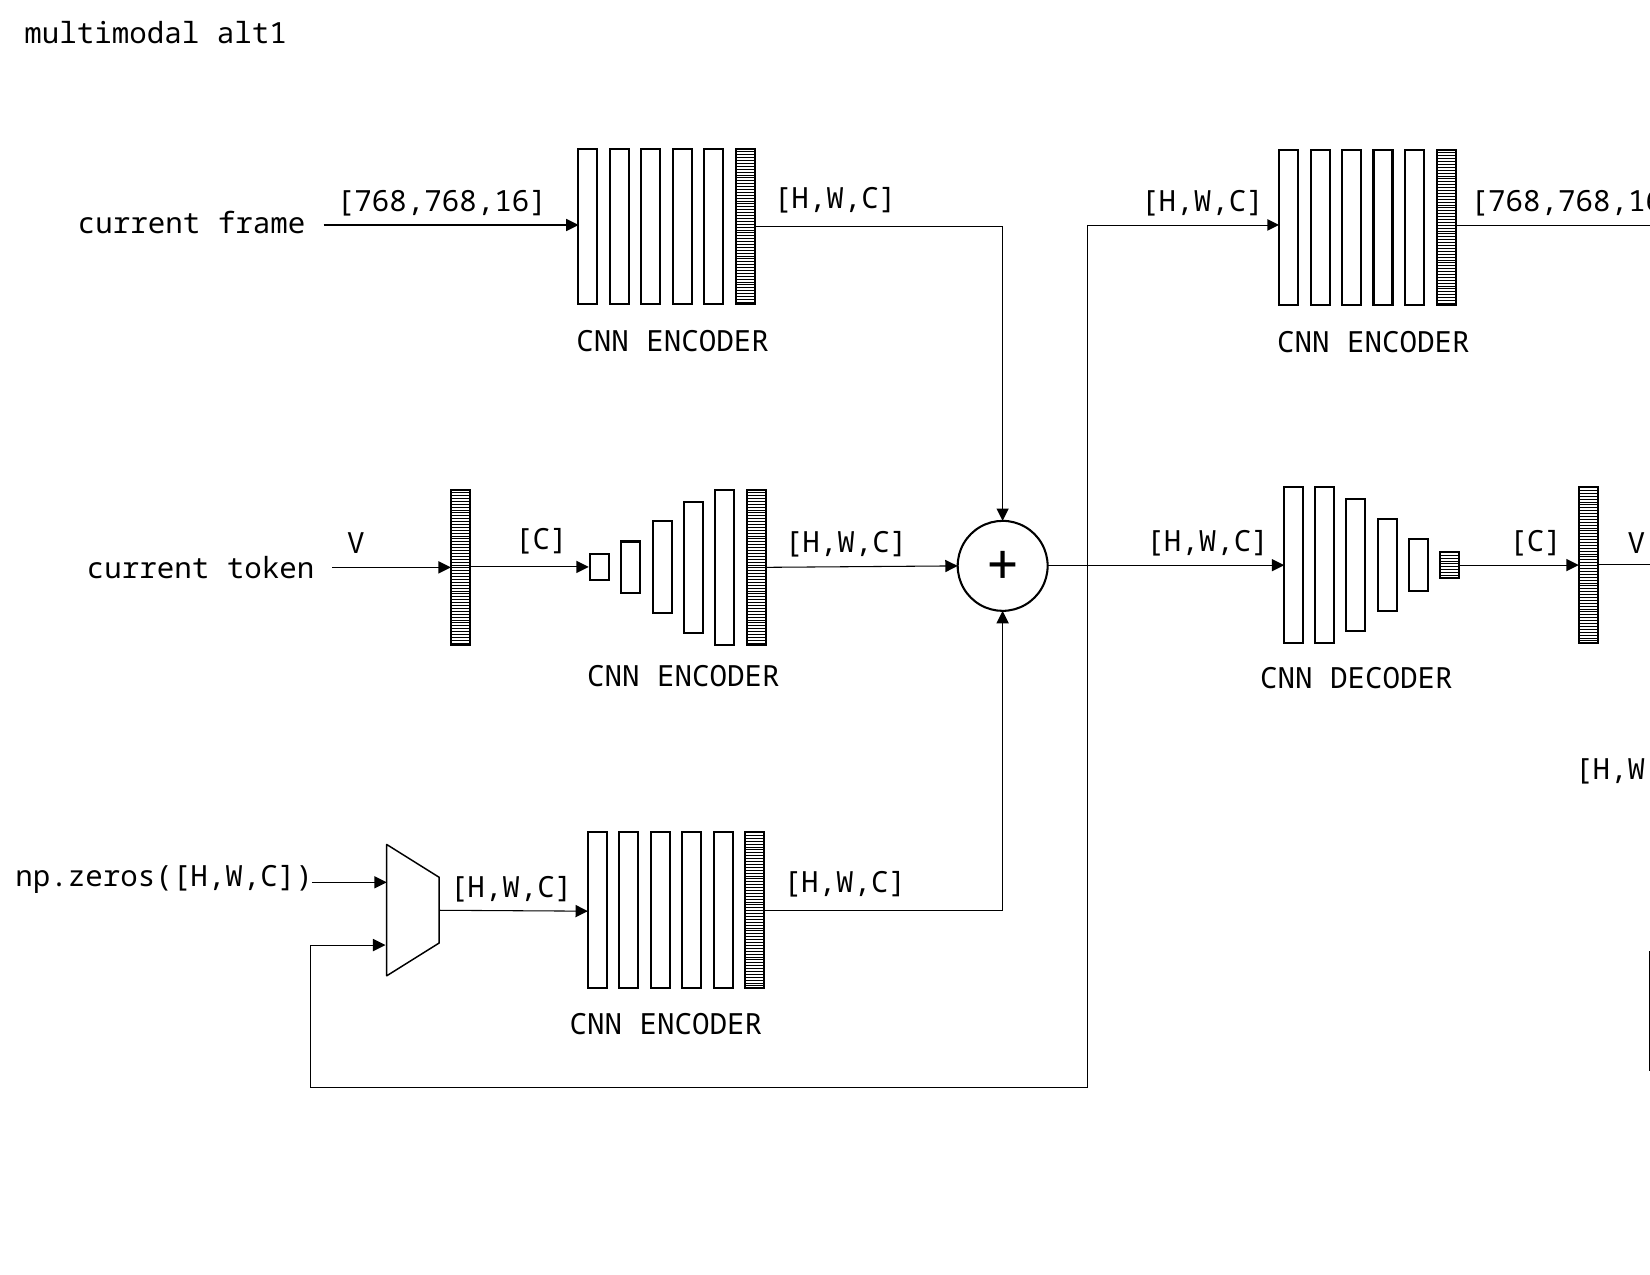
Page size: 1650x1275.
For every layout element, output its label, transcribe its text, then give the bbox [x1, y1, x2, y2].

text_box CNN ENCODER [1262, 315, 1485, 366]
text_box [H,W,C] [759, 172, 912, 223]
text_box V [1612, 516, 1650, 567]
text_box + [957, 520, 1048, 611]
text_box CNN DECODER [1245, 651, 1468, 702]
text_box multimodal alt1 [9, 7, 302, 58]
text_box [768,768,16] [322, 175, 562, 225]
text_box CNN ENCODER [561, 314, 784, 365]
text_box [C] [500, 512, 583, 563]
text_box [1440, 552, 1460, 579]
text_box [C] [1494, 515, 1577, 566]
text_box V [332, 517, 380, 568]
text_box [1436, 149, 1456, 306]
text_box [H,W,C] [1126, 175, 1279, 225]
text_box [H,W,C] [1131, 515, 1284, 566]
text_box [H,W,C] [768, 856, 921, 906]
text_box [746, 489, 766, 646]
text_box [745, 832, 765, 988]
text_box [H,W,C] [435, 861, 587, 910]
text_box [735, 148, 755, 305]
text_box CNN ENCODER [572, 649, 795, 700]
text_box current frame [63, 196, 321, 247]
text_box [H,W,C] [769, 516, 923, 566]
text_box np.zeros([H,W,C]) [0, 850, 328, 900]
text_box CNN ENCODER [554, 998, 778, 1048]
text_box [1578, 487, 1598, 643]
text_box [768,768,16] [1455, 175, 1650, 225]
text_box [H,W,C] [1560, 742, 1650, 793]
text_box [386, 844, 440, 976]
text_box [450, 489, 470, 646]
text_box current token [72, 541, 330, 592]
